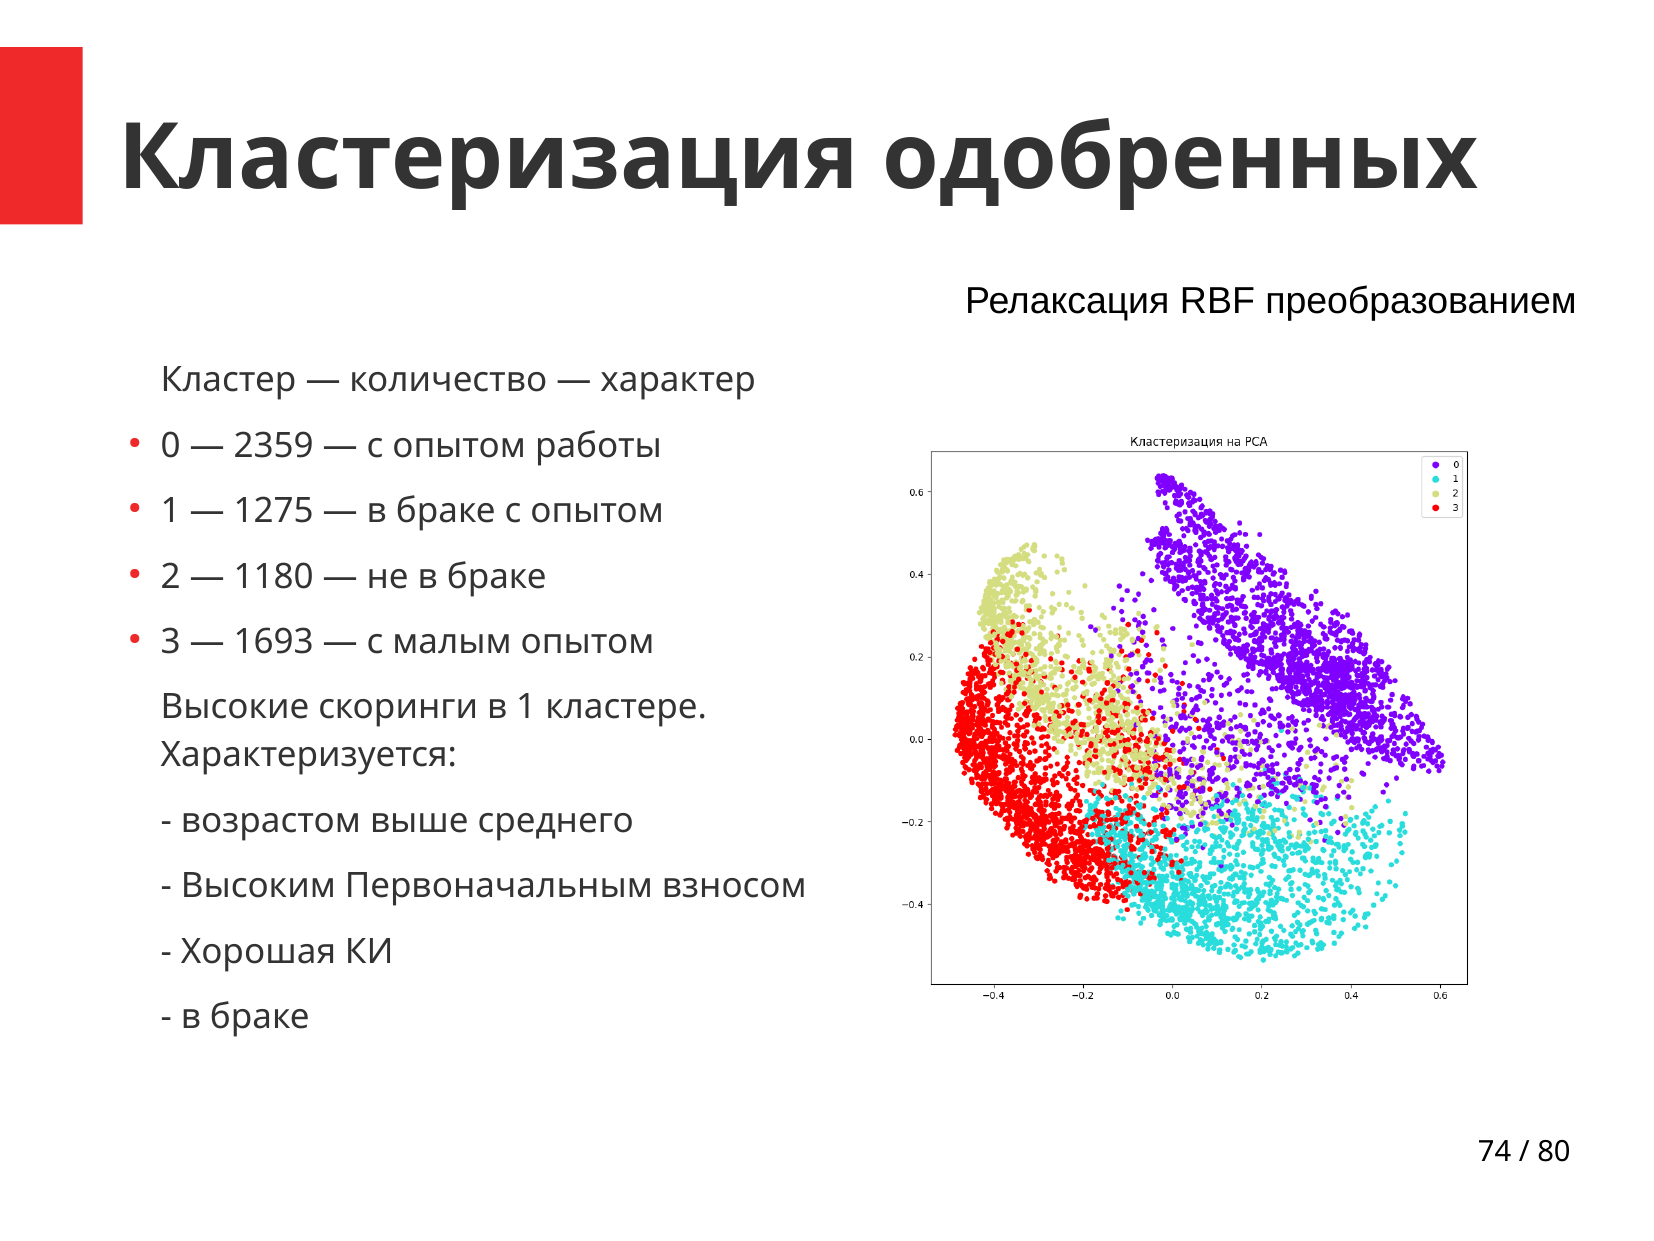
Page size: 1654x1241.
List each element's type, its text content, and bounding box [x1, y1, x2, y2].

picture [844, 368, 1536, 1060]
text_box Релаксация RBF преобразованием [950, 271, 1592, 329]
list Кластер — количество — характер 0 — 2359 — с опытом работы 1 — 1275 — в браке с опытом 2 — 1180 — не в браке 3 — 1693 — с малым опытом Высокие скоринги в 1 кластере. Характеризуется: - возрастом выше среднего - Высоким Первоначальным взносом - Хорошая КИ - в браке [118, 354, 810, 1074]
title Кластеризация одобренных [118, 49, 1571, 257]
